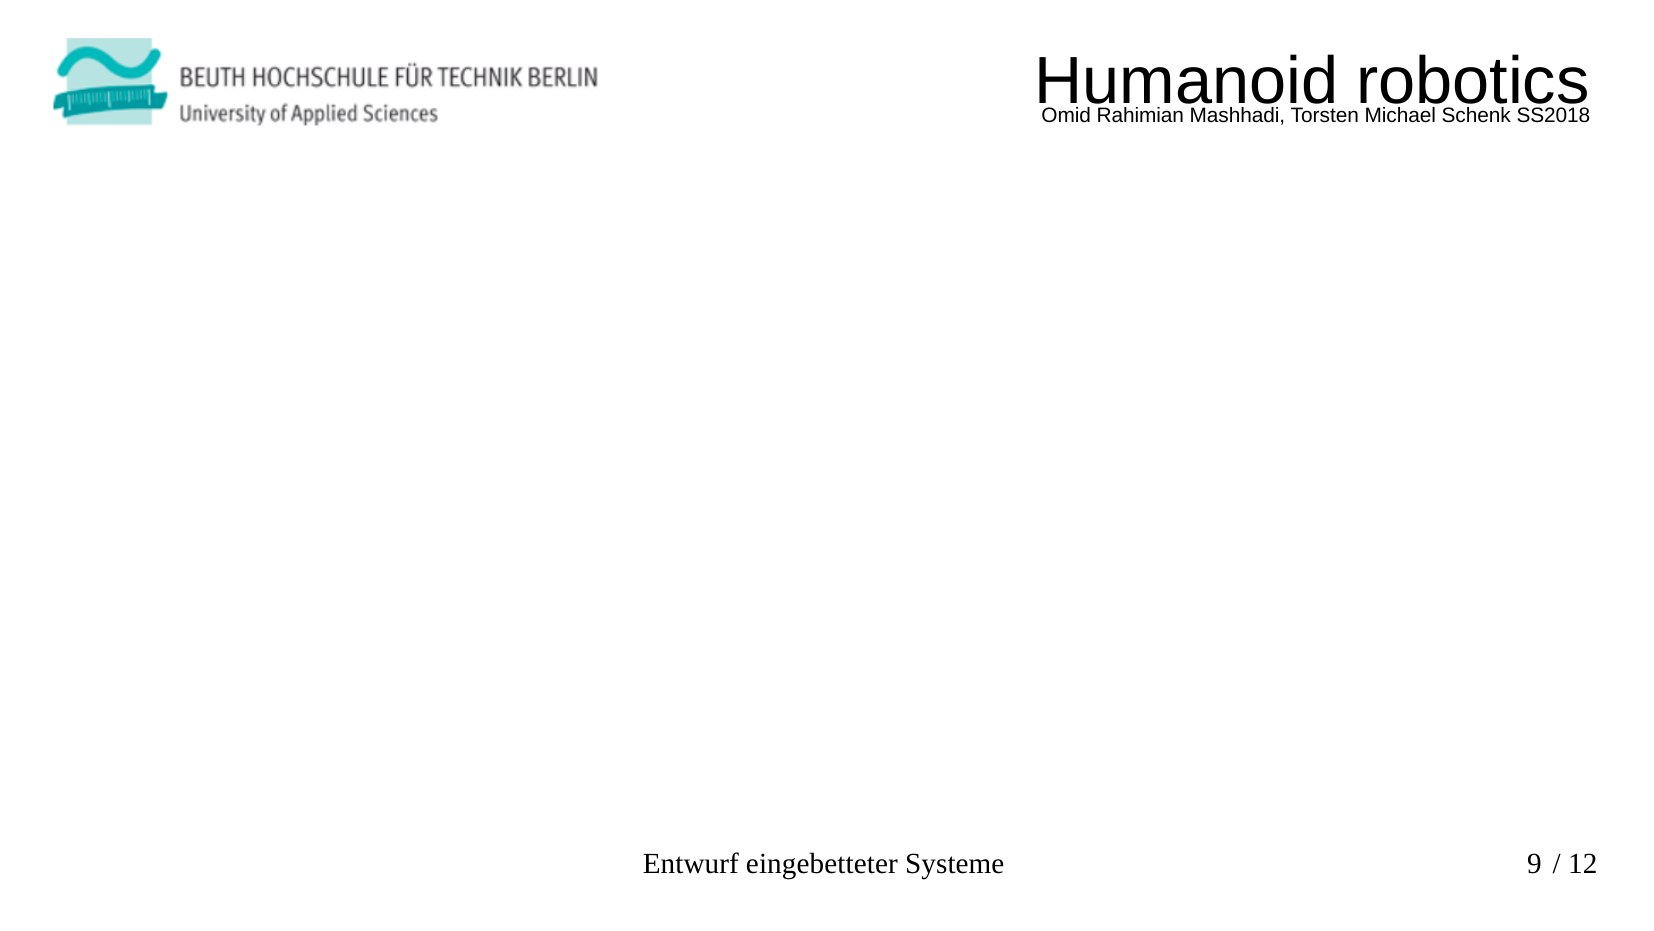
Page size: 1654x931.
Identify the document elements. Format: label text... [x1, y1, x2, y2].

text_box / 12 [1530, 840, 1621, 882]
picture [15, 29, 661, 145]
title [82, 28, 1571, 201]
text_box Omid Rahimian Mashhadi, Torsten Michael Schenk SS2018 [1026, 96, 1611, 151]
text_box Humanoid robotics [1020, 35, 1642, 113]
